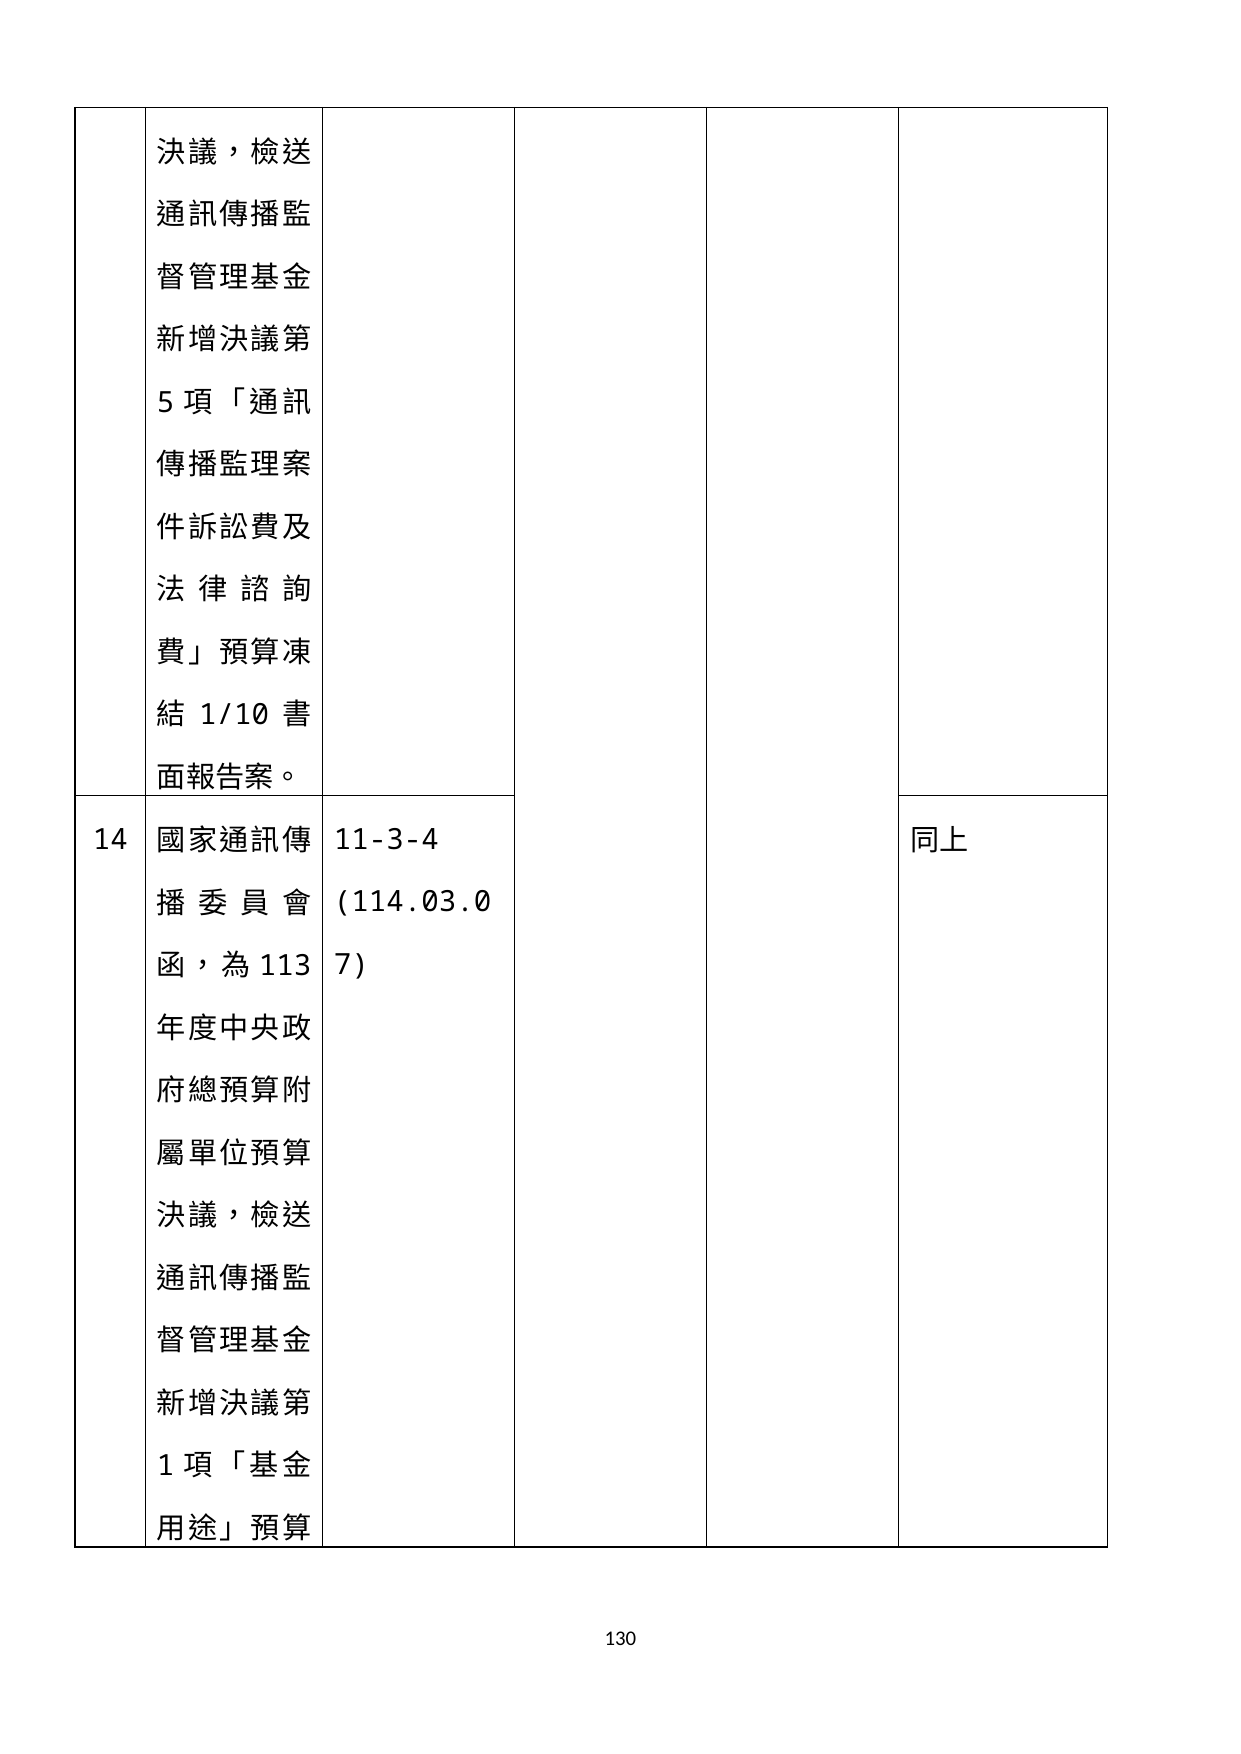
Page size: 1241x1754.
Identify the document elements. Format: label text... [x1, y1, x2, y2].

table_cell [899, 108, 1107, 795]
table_cell 14 [76, 796, 145, 1546]
table_cell [76, 108, 145, 795]
table_cell [323, 108, 514, 795]
table_cell 同上 [899, 796, 1107, 1546]
table_cell 國家通訊傳播委員會函，為113年度中央政府總預算附屬單位預算決議，檢送通訊傳播監督管理基金新增決議第1項「基金用途」預算 [146, 796, 322, 1546]
table_cell 決議，檢送通訊傳播監督管理基金新增決議第5項「通訊傳播監理案件訴訟費及法律諮詢費」預算凍結1/10書面報告案。 [146, 108, 322, 795]
table_cell [515, 108, 706, 1546]
table_cell 11-3-4 (114.03.07) [323, 796, 514, 1546]
table_cell [707, 108, 898, 1546]
